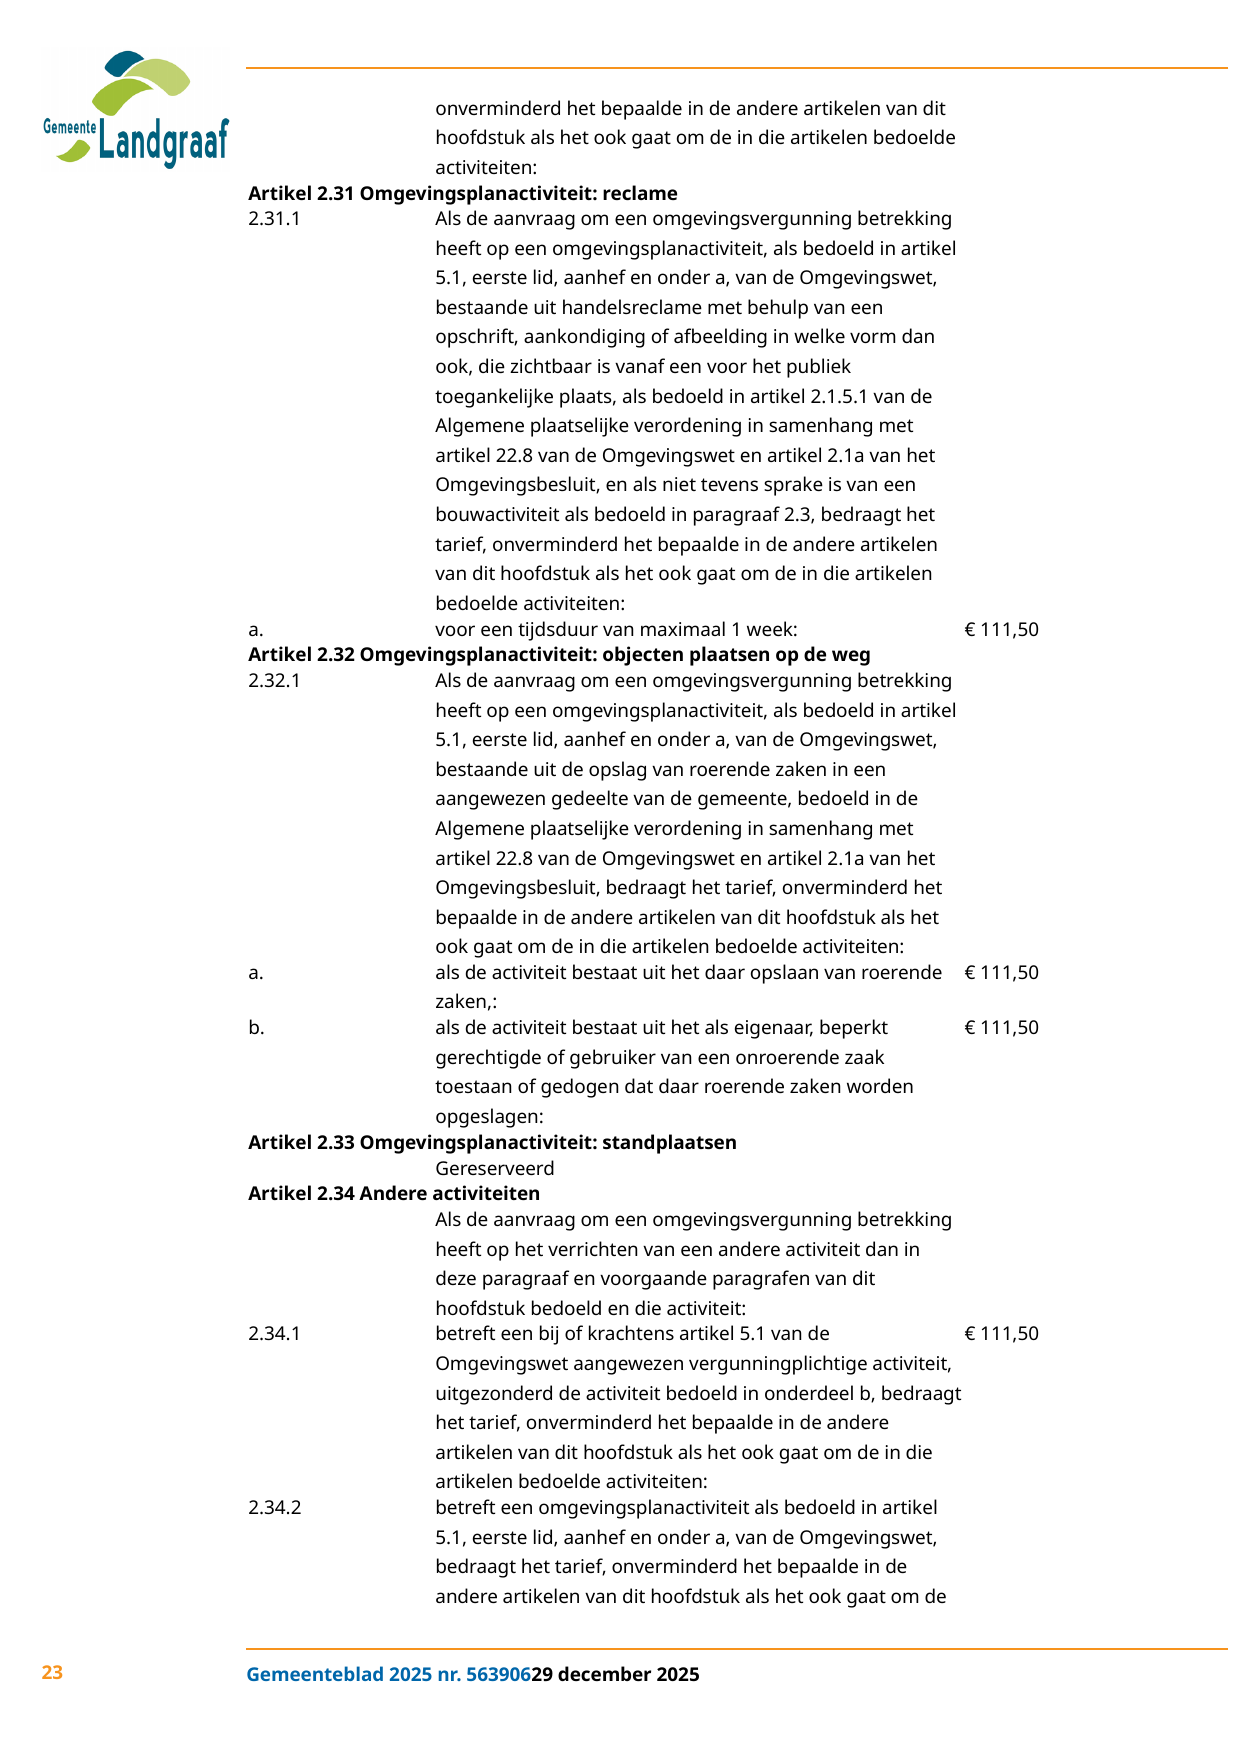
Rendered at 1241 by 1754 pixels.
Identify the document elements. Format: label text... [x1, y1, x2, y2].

table_cell Artikel 2.31 Omgevingsplanactiviteit: reclame [248, 180, 1152, 205]
table_cell Artikel 2.33 Omgevingsplanactiviteit: standplaatsen [248, 1129, 1152, 1155]
table_cell Artikel 2.34 Andere activiteiten [248, 1180, 1152, 1206]
table_cell [964, 1206, 1152, 1321]
table_cell [964, 205, 1152, 616]
table_cell [964, 667, 1152, 959]
table_cell a. [248, 959, 435, 1014]
table_cell Als de aanvraag om een omgevingsvergunning betrekking heeft op het verrichten van een andere activiteit dan in deze paragraaf en voorgaande paragrafen van dit hoofdstuk bedoeld en die activiteit: [435, 1206, 964, 1321]
table_cell Als de aanvraag om een omgevingsvergunning betrekking heeft op een omgevingsplanactiviteit, als bedoeld in artikel 5.1, eerste lid, aanhef en onder a, van de Omgevingswet, bestaande uit de opslag van roerende zaken in een aangewezen gedeelte van de gemeente, bedoeld in de Algemene plaatselijke verordening in samenhang met artikel 22.8 van de Omgevingswet en artikel 2.1a van het Omgevingsbesluit, bedraagt het tarief, onverminderd het bepaalde in de andere artikelen van dit hoofdstuk als het ook gaat om de in die artikelen bedoelde activiteiten: [435, 667, 964, 959]
table_cell € 111,50 [964, 959, 1152, 1014]
table_cell Gereserveerd [435, 1155, 964, 1180]
table_cell als de activiteit bestaat uit het daar opslaan van roerende zaken,: [435, 959, 964, 1014]
table_cell [964, 1155, 1152, 1180]
table_cell betreft een omgevingsplanactiviteit als bedoeld in artikel 5.1, eerste lid, aanhef en onder a, van de Omgevingswet, bedraagt het tarief, onverminderd het bepaalde in de andere artikelen van dit hoofdstuk als het ook gaat om de [435, 1494, 964, 1609]
table_cell € 111,50 [964, 1321, 1152, 1494]
table_cell betreft een bij of krachtens artikel 5.1 van de Omgevingswet aangewezen vergunningplichtige activiteit, uitgezonderd de activiteit bedoeld in onderdeel b, bedraagt het tarief, onverminderd het bepaalde in de andere artikelen van dit hoofdstuk als het ook gaat om de in die artikelen bedoelde activiteiten: [435, 1321, 964, 1494]
table_cell € 111,50 [964, 1015, 1152, 1129]
table_cell 2.34.2 [248, 1494, 435, 1609]
table_cell [248, 1206, 435, 1321]
table_cell voor een tijdsduur van maximaal 1 week: [435, 616, 964, 641]
table_cell [248, 1155, 435, 1180]
picture [41, 47, 231, 172]
table_cell 2.32.1 [248, 667, 435, 959]
table_cell b. [248, 1015, 435, 1129]
table_cell als de activiteit bestaat uit het als eigenaar, beperkt gerechtigde of gebruiker van een onroerende zaak toestaan of gedogen dat daar roerende zaken worden opgeslagen: [435, 1015, 964, 1129]
table_cell a. [248, 616, 435, 641]
table_cell [248, 95, 435, 180]
table_cell Artikel 2.32 Omgevingsplanactiviteit: objecten plaatsen op de weg [248, 641, 1152, 667]
table_cell onverminderd het bepaalde in de andere artikelen van dit hoofdstuk als het ook gaat om de in die artikelen bedoelde activiteiten: [435, 95, 964, 180]
table_cell € 111,50 [964, 616, 1152, 641]
table_cell Als de aanvraag om een omgevingsvergunning betrekking heeft op een omgevingsplanactiviteit, als bedoeld in artikel 5.1, eerste lid, aanhef en onder a, van de Omgevingswet, bestaande uit handelsreclame met behulp van een opschrift, aankondiging of afbeelding in welke vorm dan ook, die zichtbaar is vanaf een voor het publiek toegankelijke plaats, als bedoeld in artikel 2.1.5.1 van de Algemene plaatselijke verordening in samenhang met artikel 22.8 van de Omgevingswet en artikel 2.1a van het Omgevingsbesluit, en als niet tevens sprake is van een bouwactiviteit als bedoeld in paragraaf 2.3, bedraagt het tarief, onverminderd het bepaalde in de andere artikelen van dit hoofdstuk als het ook gaat om de in die artikelen bedoelde activiteiten: [435, 205, 964, 616]
table_cell [964, 1494, 1152, 1609]
table_cell [964, 95, 1152, 180]
table_cell 2.31.1 [248, 205, 435, 616]
table_cell 2.34.1 [248, 1321, 435, 1494]
